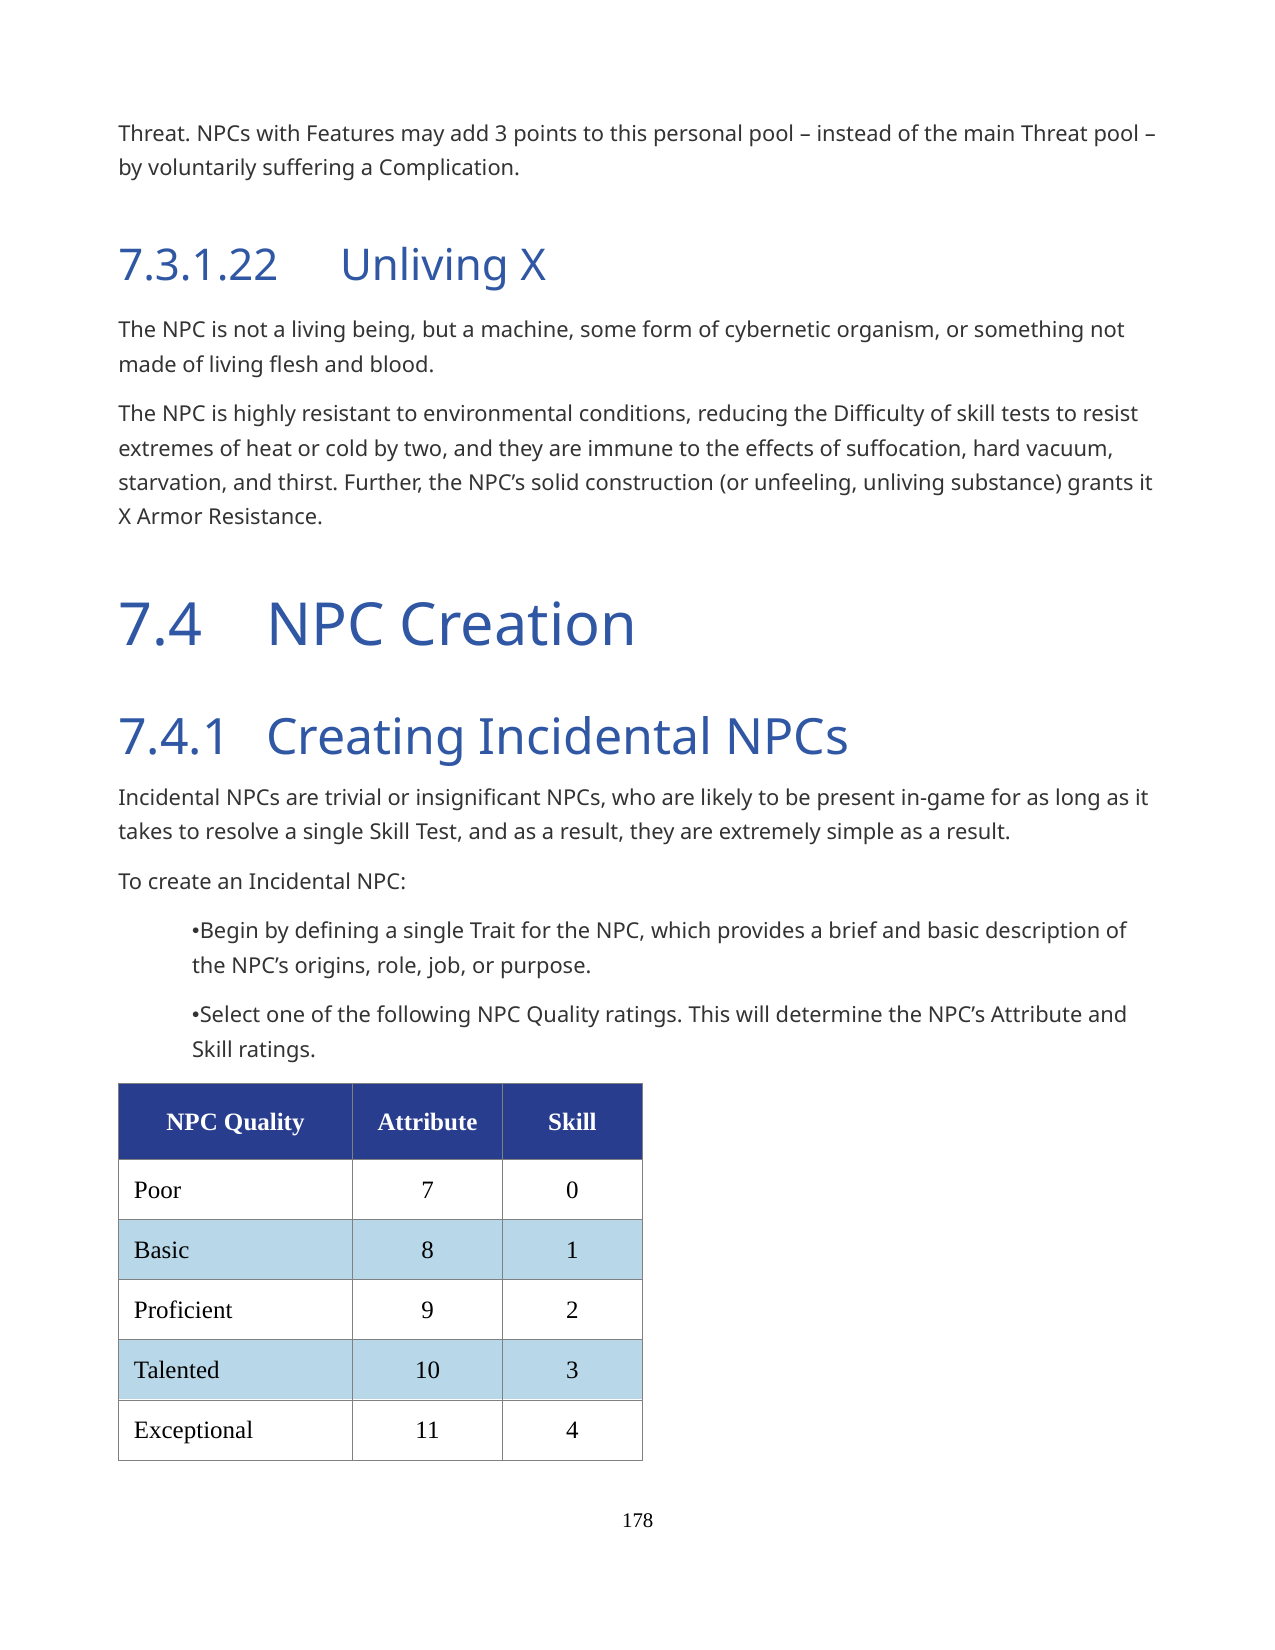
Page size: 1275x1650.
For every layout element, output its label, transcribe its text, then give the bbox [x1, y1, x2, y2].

list Begin by defining a single Trait for the NPC, which provides a brief and basic description of the NPC’s origins, role, job, or purpose. [118, 915, 1157, 979]
table_header Skill [503, 1084, 642, 1159]
table_cell Exceptional [119, 1401, 352, 1459]
table_cell 0 [503, 1160, 642, 1219]
table_header Attribute [353, 1084, 502, 1159]
table_cell 11 [353, 1401, 502, 1459]
table_header NPC Quality [119, 1084, 352, 1159]
table_cell Basic [119, 1220, 352, 1279]
list Select one of the following NPC Quality ratings. This will determine the NPC’s Attribute and Skill ratings. [118, 999, 1157, 1063]
text To create an Incidental NPC: [118, 866, 1157, 895]
table_cell Proficient [119, 1280, 352, 1339]
text The NPC is not a living being, but a machine, some form of cybernetic organism, or something not made of living flesh and blood. [118, 314, 1157, 378]
text Incidental NPCs are trivial or insignificant NPCs, who are likely to be present in-game for as long as it takes to resolve a single Skill Test, and as a result, they are extremely simple as a result. [118, 782, 1157, 846]
table_cell 10 [353, 1340, 502, 1399]
table_cell 4 [503, 1401, 642, 1459]
table_cell 9 [353, 1280, 502, 1339]
subtitle Creating Incidental NPCs [118, 701, 1157, 769]
table_cell 3 [503, 1340, 642, 1399]
text Threat. NPCs with Features may add 3 points to this personal pool – instead of the main Threat pool – by voluntarily suffering a Complication. [118, 118, 1157, 182]
table_cell Poor [119, 1160, 352, 1219]
table_cell Talented [119, 1340, 352, 1399]
text The NPC is highly resistant to environmental conditions, reducing the Difficulty of skill tests to resist extremes of heat or cold by two, and they are immune to the effects of suffocation, hard vacuum, starvation, and thirst. Further, the NPC’s solid construction (or unfeeling, unliving substance) grants it X Armor Resistance. [118, 398, 1157, 531]
subtitle Unliving X [118, 233, 1157, 293]
table_cell 1 [503, 1220, 642, 1279]
subtitle NPC Creation [118, 582, 1157, 663]
table_cell 2 [503, 1280, 642, 1339]
table_cell 8 [353, 1220, 502, 1279]
table_cell 7 [353, 1160, 502, 1219]
